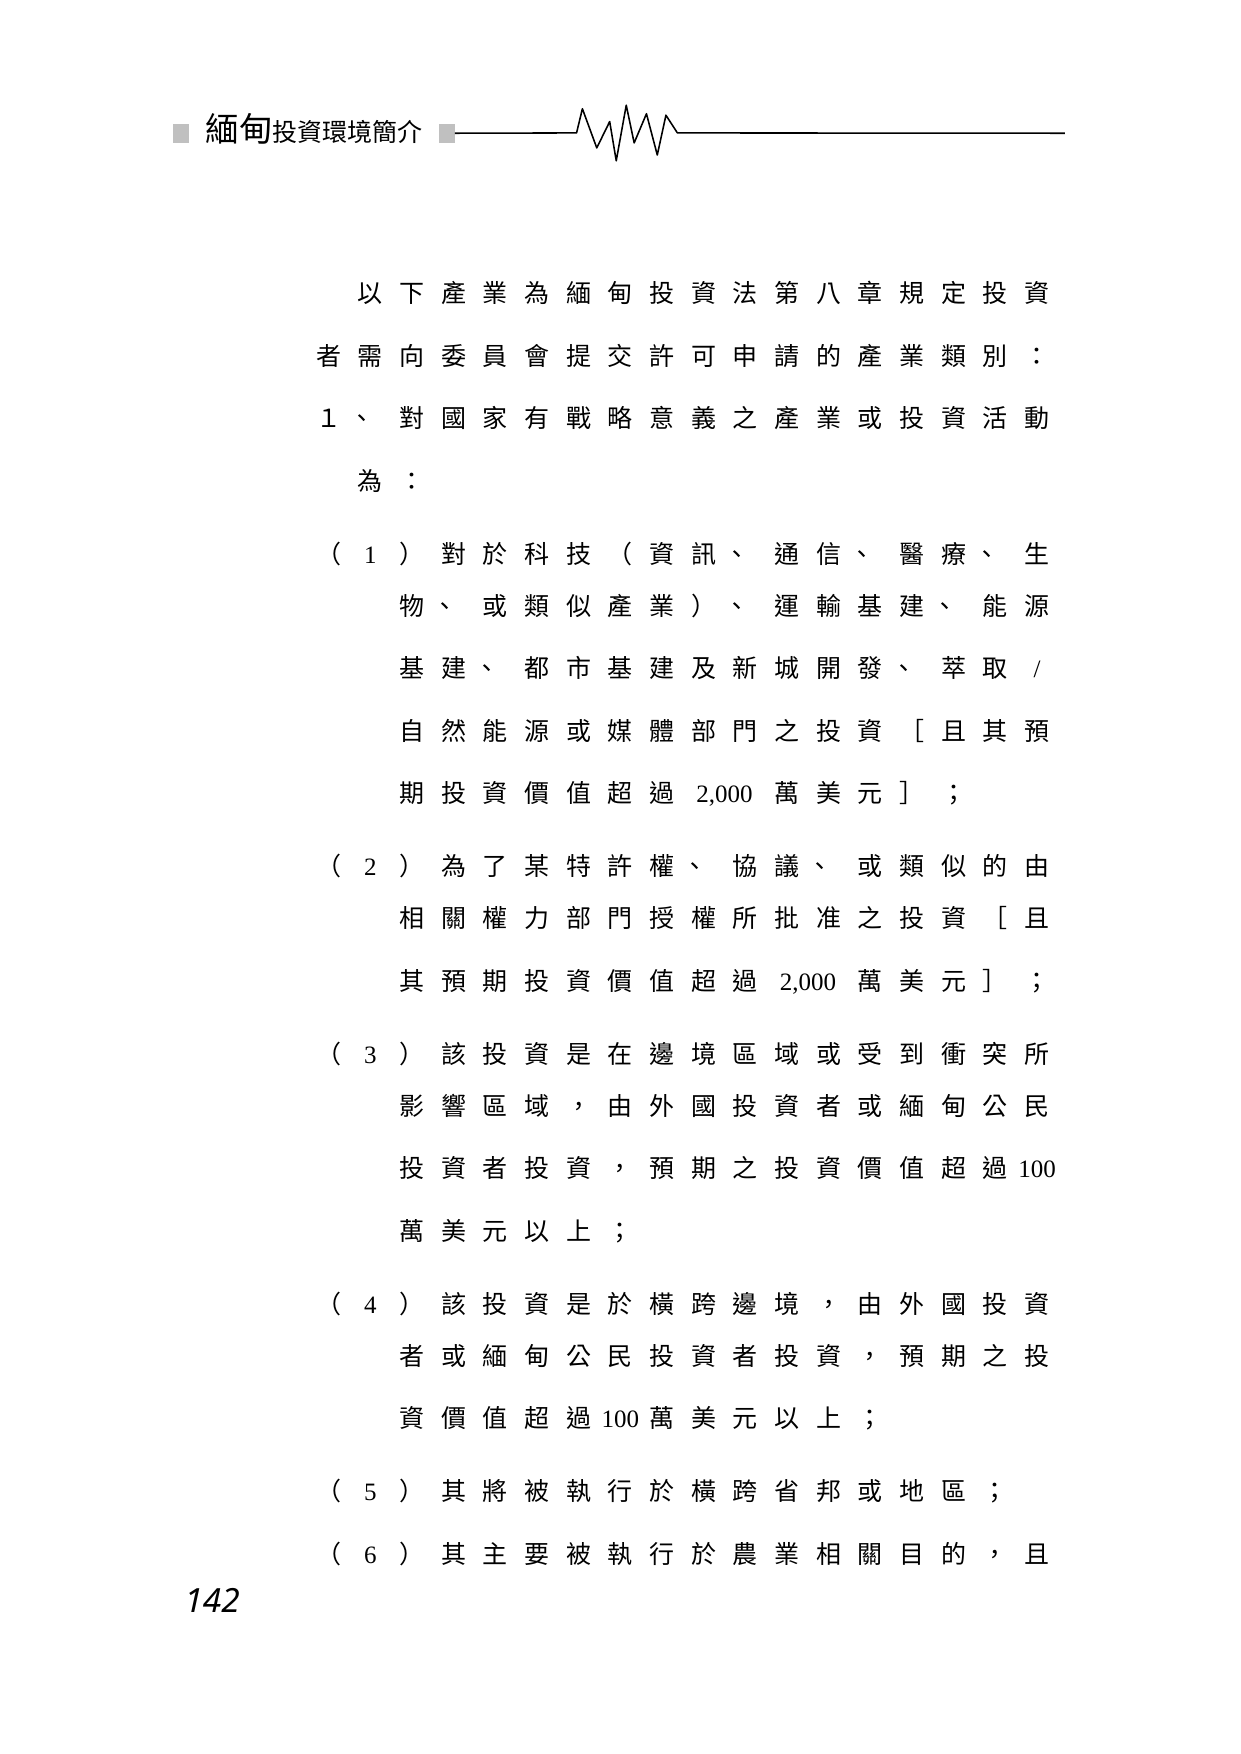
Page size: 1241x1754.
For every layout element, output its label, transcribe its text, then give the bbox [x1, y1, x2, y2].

text 以下產業為緬甸投資法第八章規定投資者需向委員會提交許可申請的產業類別： [281, 250, 1058, 375]
text （2）為了某特許權、協議、或類似的由相關權力部門授權所批准之投資［且其預期投資價值超過2,000萬美元］； [306, 813, 1058, 1000]
text （1）對於科技（資訊、通信、醫療、生物、或類似產業）、運輸基建、能源基建、都市基建及新城開發、萃取/自然能源或媒體部門之投資［且其預期投資價值超過2,000萬美元］； [306, 500, 1058, 813]
text （5）其將被執行於橫跨省邦或地區； [306, 1438, 1058, 1500]
text １、對國家有戰略意義之產業或投資活動為： [281, 375, 1058, 500]
text （3）該投資是在邊境區域或受到衝突所影響區域，由外國投資者或緬甸公民投資者投資，預期之投資價值超過100萬美元以上； [306, 1000, 1058, 1250]
text （6）其主要被執行於農業相關目的，且 [306, 1500, 1058, 1563]
text （4）該投資是於橫跨邊境，由外國投資者或緬甸公民投資者投資，預期之投資價值超過100萬美元以上； [306, 1250, 1058, 1438]
